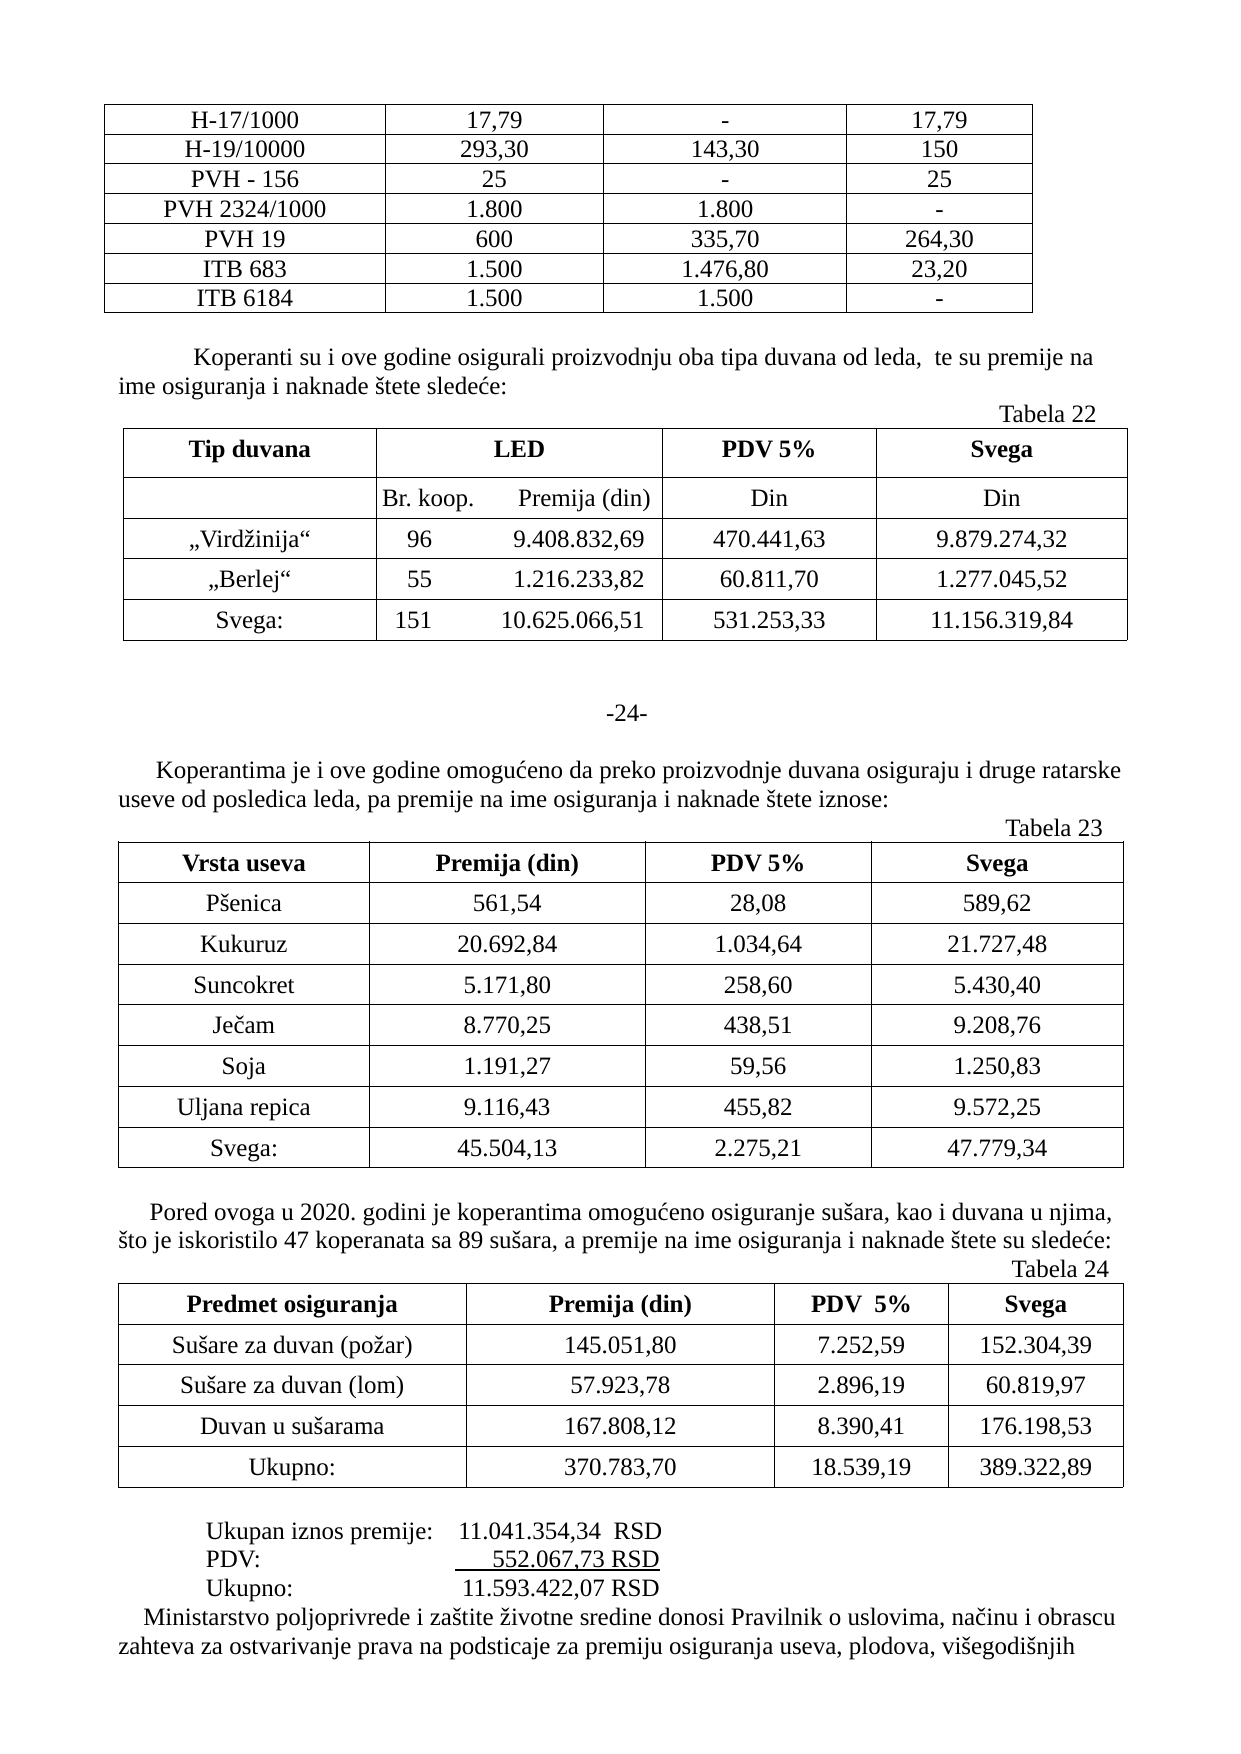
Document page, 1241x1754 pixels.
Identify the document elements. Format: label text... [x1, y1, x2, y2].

table_cell 1.800 [386, 194, 603, 223]
table_cell ITB 6184 [105, 284, 385, 312]
table_cell Duvan u sušarama [119, 1406, 466, 1446]
table_cell 1.800 [604, 194, 846, 223]
table_cell Svega: [119, 1128, 369, 1167]
table_cell 589,62 [872, 883, 1123, 923]
table_cell 21.727,48 [872, 924, 1123, 964]
table_cell 1.476,80 [604, 254, 846, 282]
table_header Svega [877, 429, 1127, 477]
table_cell 561,54 [370, 883, 645, 923]
table_cell 8.390,41 [775, 1406, 948, 1446]
table_cell 143,30 [604, 135, 846, 163]
table_cell - [847, 284, 1032, 312]
table_cell 1.034,64 [646, 924, 871, 964]
table_cell PVH 19 [105, 224, 385, 253]
text Tabela 23 [118, 813, 1122, 841]
text Tabela 22 [118, 399, 1122, 428]
table_cell 55 1.216.233,82 [377, 559, 662, 599]
table_cell 20.692,84 [370, 924, 645, 964]
table_cell 293,30 [386, 135, 603, 163]
table_cell 60.819,97 [949, 1365, 1123, 1405]
table_cell - [604, 105, 846, 133]
table_cell 5.171,80 [370, 965, 645, 1004]
table_cell 11.156.319,84 [877, 600, 1127, 640]
table_cell 9.116,43 [370, 1087, 645, 1127]
table_cell 57.923,78 [467, 1365, 774, 1405]
table_cell „Berlej“ [124, 559, 376, 599]
text -24- [118, 698, 1122, 726]
table_cell 17,79 [386, 105, 603, 133]
table_cell 176.198,53 [949, 1406, 1123, 1446]
table_cell - [847, 194, 1032, 223]
table_header PDV 5% [775, 1284, 948, 1323]
table_cell Soja [119, 1046, 369, 1086]
table_header Predmet osiguranja [119, 1284, 466, 1323]
table_cell 59,56 [646, 1046, 871, 1086]
table_cell H-17/1000 [105, 105, 385, 133]
table_cell Din [663, 478, 876, 517]
table_cell 150 [847, 135, 1032, 163]
table_cell 5.430,40 [872, 965, 1123, 1004]
table_cell [124, 478, 376, 517]
table_cell Br. koop. Premija (din) [377, 478, 662, 517]
table_cell 1.250,83 [872, 1046, 1123, 1086]
table_cell Sušare za duvan (požar) [119, 1325, 466, 1364]
text Ukupno: 11.593.422,07 RSD [118, 1573, 1122, 1602]
table_header Tip duvana [124, 429, 376, 477]
table_cell 2.896,19 [775, 1365, 948, 1405]
table_cell H-19/10000 [105, 135, 385, 163]
table_cell 455,82 [646, 1087, 871, 1127]
table_cell 9.208,76 [872, 1005, 1123, 1045]
table_cell 17,79 [847, 105, 1032, 133]
table_cell 531.253,33 [663, 600, 876, 640]
table_cell 264,30 [847, 224, 1032, 253]
table_cell Pšenica [119, 883, 369, 923]
table_cell Uljana repica [119, 1087, 369, 1127]
table_cell 25 [386, 164, 603, 193]
table_cell 47.779,34 [872, 1128, 1123, 1167]
table_cell 600 [386, 224, 603, 253]
text PDV: 552.067,73 RSD [118, 1544, 1122, 1573]
table_cell 2.275,21 [646, 1128, 871, 1167]
table_header Vrsta useva [119, 843, 369, 882]
text Koperanti su i ove godine osigurali proizvodnju oba tipa duvana od leda, te su premije na ime osiguranja i naknade štete sledeće: [118, 342, 1122, 399]
table_cell Kukuruz [119, 924, 369, 964]
table_cell PVH 2324/1000 [105, 194, 385, 223]
table_header Svega [949, 1284, 1123, 1323]
table_cell 18.539,19 [775, 1447, 948, 1486]
table_cell 1.500 [386, 284, 603, 312]
table_cell 145.051,80 [467, 1325, 774, 1364]
table_cell 470.441,63 [663, 519, 876, 558]
table_cell 1.277.045,52 [877, 559, 1127, 599]
table_cell Sušare za duvan (lom) [119, 1365, 466, 1405]
table_cell 45.504,13 [370, 1128, 645, 1167]
text Koperantima je i ove godine omogućeno da preko proizvodnje duvana osiguraju i druge ratarske useve od posledica leda, pa premije na ime osiguranja i naknade štete iznose: [118, 755, 1122, 813]
table_cell 370.783,70 [467, 1447, 774, 1486]
table_cell 96 9.408.832,69 [377, 519, 662, 558]
table_cell 1.191,27 [370, 1046, 645, 1086]
table_cell 60.811,70 [663, 559, 876, 599]
table_header Premija (din) [370, 843, 645, 882]
text Tabela 24 [118, 1254, 1122, 1283]
text Ukupan iznos premije: 11.041.354,34 RSD [118, 1516, 1122, 1544]
table_cell 258,60 [646, 965, 871, 1004]
table_cell Ječam [119, 1005, 369, 1045]
table_cell „Virdžinija“ [124, 519, 376, 558]
text Pored ovoga u 2020. godini je koperantima omogućeno osiguranje sušara, kao i duvana u njima, što je iskoristilo 47 koperanata sa 89 sušara, a premije na ime osiguranja i naknade štete su sledeće: [118, 1197, 1122, 1254]
table_cell 151 10.625.066,51 [377, 600, 662, 640]
table_cell 9.879.274,32 [877, 519, 1127, 558]
table_cell ITB 683 [105, 254, 385, 282]
text Ministarstvo poljoprivrede i zaštite životne sredine donosi Pravilnik o uslovima, načinu i obrascu zahteva za ostvarivanje prava na podsticaje za premiju osiguranja useva, plodova, višegodišnjih [118, 1602, 1122, 1659]
table_cell 335,70 [604, 224, 846, 253]
table_cell 438,51 [646, 1005, 871, 1045]
table_cell 9.572,25 [872, 1087, 1123, 1127]
table_cell 167.808,12 [467, 1406, 774, 1446]
table_header Svega [872, 843, 1123, 882]
table_header PDV 5% [646, 843, 871, 882]
table_cell 1.500 [604, 284, 846, 312]
table_cell 8.770,25 [370, 1005, 645, 1045]
table_cell Svega: [124, 600, 376, 640]
table_cell 389.322,89 [949, 1447, 1123, 1486]
table_cell 23,20 [847, 254, 1032, 282]
table_cell Din [877, 478, 1127, 517]
table_cell 7.252,59 [775, 1325, 948, 1364]
table_cell Suncokret [119, 965, 369, 1004]
table_cell 25 [847, 164, 1032, 193]
table_cell Ukupno: [119, 1447, 466, 1486]
table_cell - [604, 164, 846, 193]
table_header LED [377, 429, 662, 477]
table_cell PVH - 156 [105, 164, 385, 193]
table_cell 1.500 [386, 254, 603, 282]
table_header PDV 5% [663, 429, 876, 477]
table_cell 152.304,39 [949, 1325, 1123, 1364]
table_cell 28,08 [646, 883, 871, 923]
table_header Premija (din) [467, 1284, 774, 1323]
